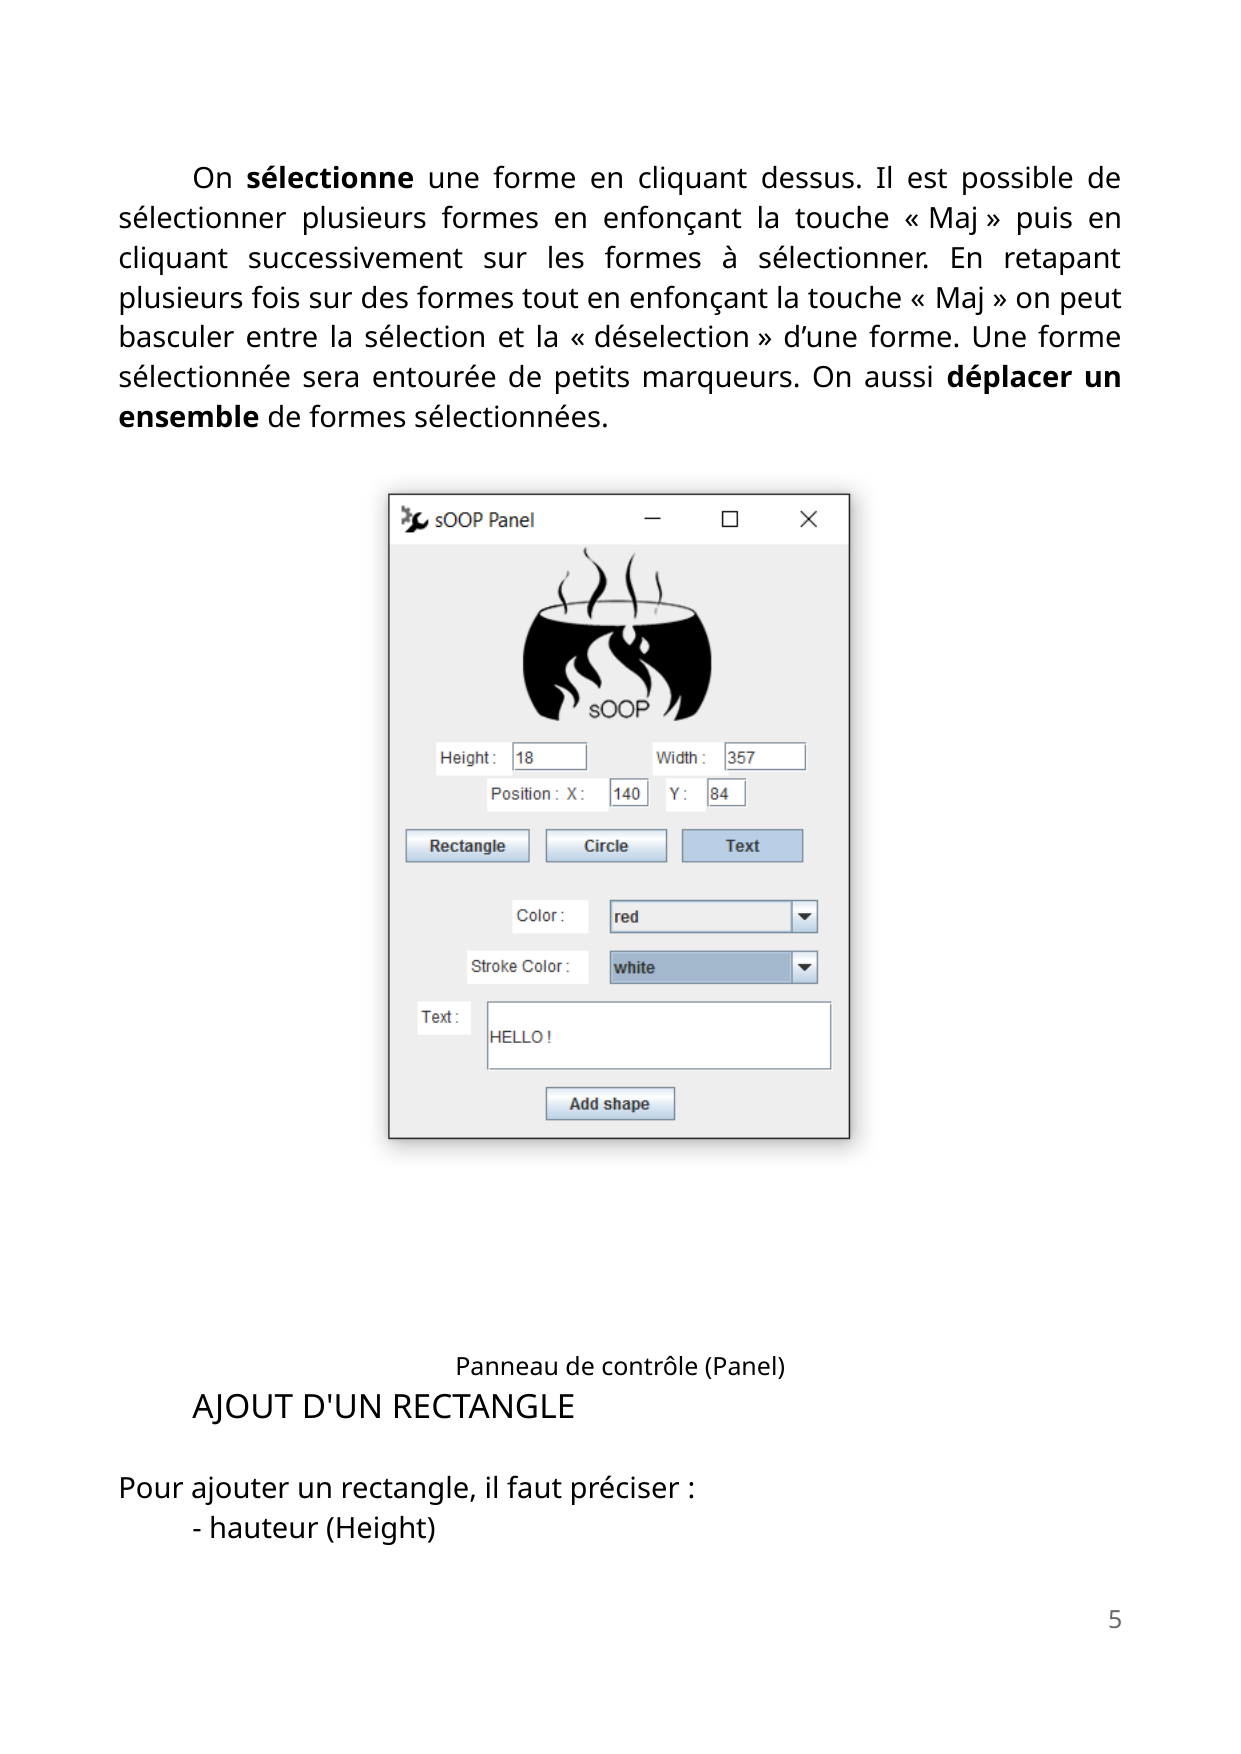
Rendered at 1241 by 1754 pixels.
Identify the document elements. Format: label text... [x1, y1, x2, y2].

text - hauteur (Height) [118, 1507, 1122, 1547]
text Pour ajouter un rectangle, il faut préciser : [118, 1468, 1122, 1507]
text On sélectionne une forme en cliquant dessus. Il est possible de sélectionner plusieurs formes en enfonçant la touche « Maj » puis en cliquant successivement sur les formes à sélectionner. En retapant plusieurs fois sur des formes tout en enfonçant la touche « Maj » on peut basculer entre la sélection et la « déselection » d’une forme. Une forme sélectionnée sera entourée de petits marqueurs. On aussi déplacer un ensemble de formes sélectionnées. [118, 158, 1122, 436]
text Panneau de contrôle (Panel) [118, 1348, 1122, 1382]
text AJOUT D'UN RECTANGLE [118, 1382, 1122, 1428]
picture [319, 435, 921, 1202]
